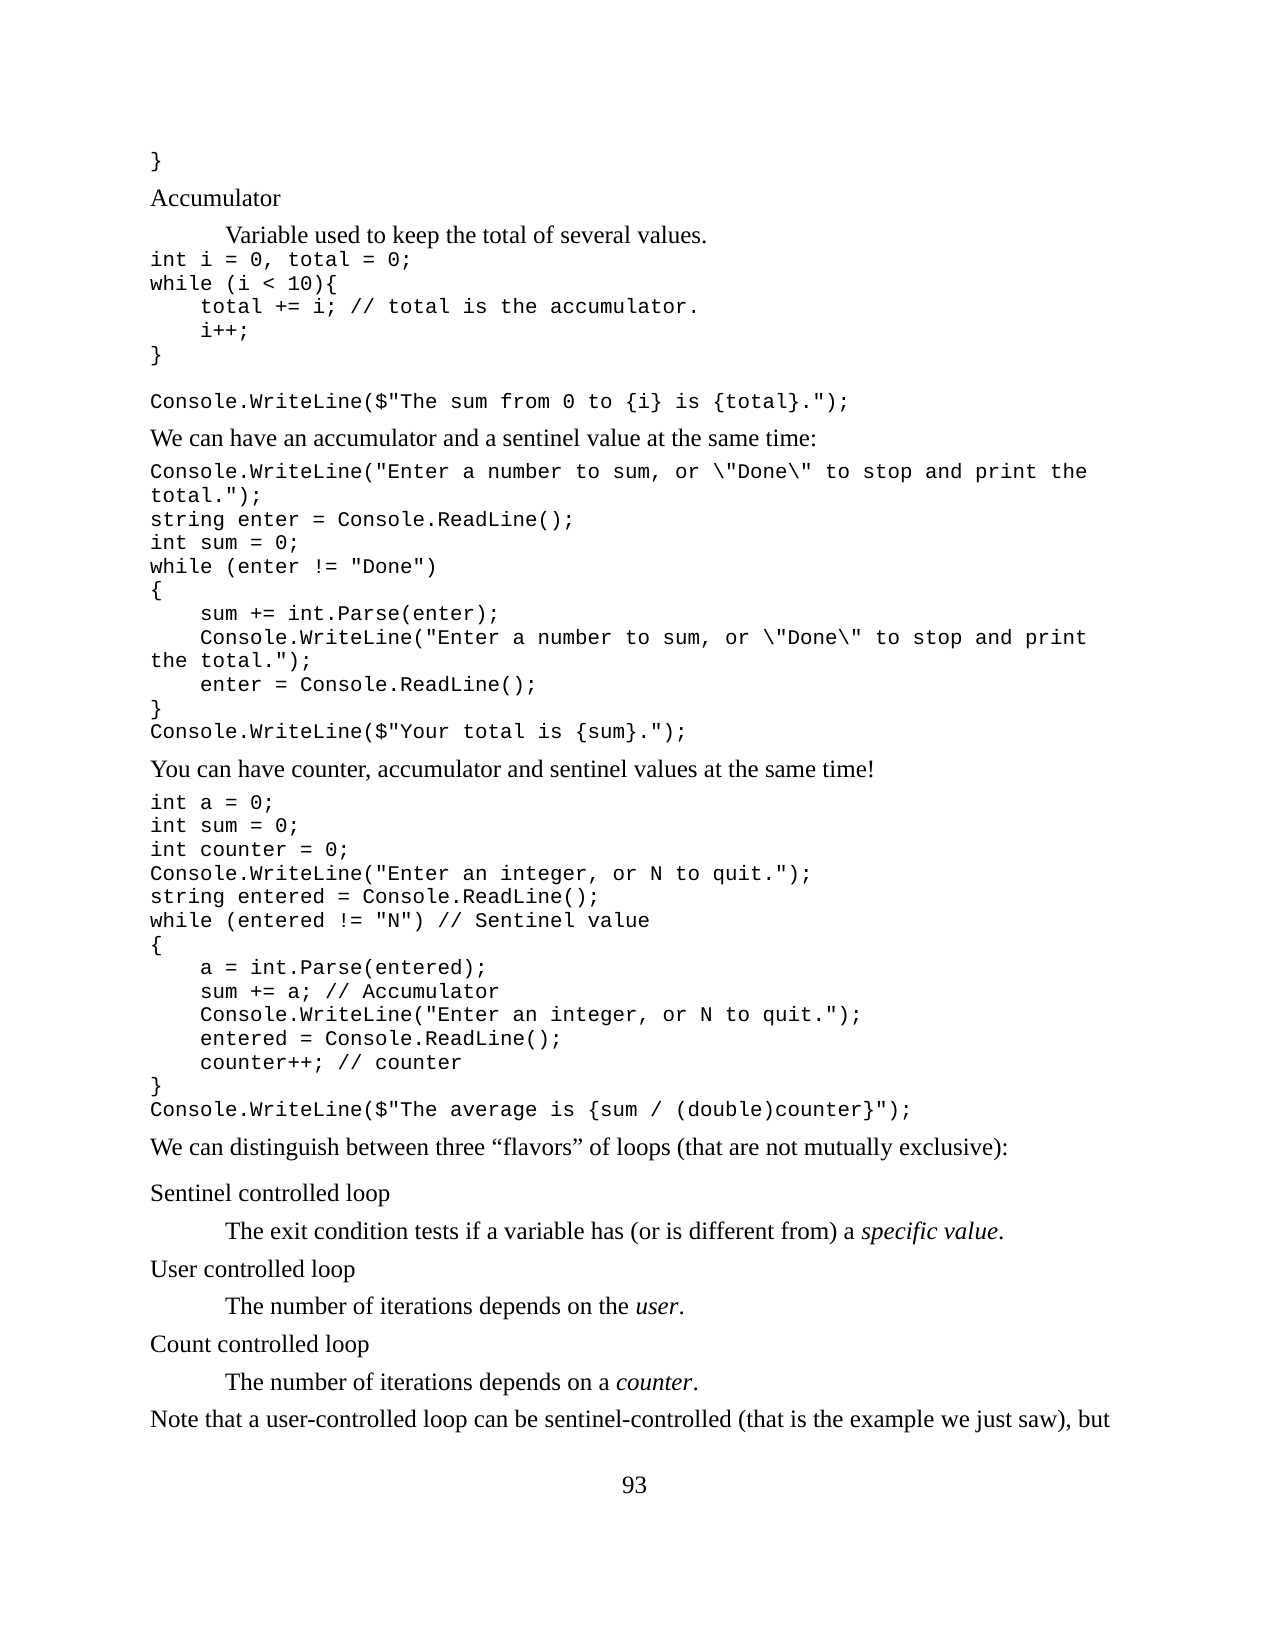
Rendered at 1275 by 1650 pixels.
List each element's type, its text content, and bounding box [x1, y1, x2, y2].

text The number of iterations depends on the user. [225, 1291, 1125, 1320]
text The exit condition tests if a variable has (or is different from) a specific value. [225, 1216, 1125, 1245]
text Variable used to keep the total of several values. [225, 220, 1125, 249]
text Console.WriteLine("Enter an integer, or N to quit."); [150, 1004, 1125, 1028]
text The number of iterations depends on a counter. [225, 1367, 1125, 1396]
text User controlled loop [150, 1254, 1125, 1282]
text while (i < 10){ [150, 273, 1125, 296]
text Console.WriteLine("Enter an integer, or N to quit."); [150, 863, 1125, 886]
text Note that a user-controlled loop can be sentinel-controlled (that is the example we just saw), but [150, 1404, 1125, 1433]
text while (enter != "Done") [150, 556, 1125, 579]
text counter++; // counter [150, 1052, 1125, 1075]
text entered = Console.ReadLine(); [150, 1028, 1125, 1052]
text } [150, 698, 1125, 721]
text } [150, 344, 1125, 367]
text Count controlled loop [150, 1329, 1125, 1358]
text int sum = 0; [150, 815, 1125, 839]
text Accumulator [150, 183, 1125, 211]
text Sentinel controlled loop [150, 1178, 1125, 1207]
text a = int.Parse(entered); [150, 957, 1125, 981]
text Console.WriteLine($"Your total is {sum}."); [150, 721, 1125, 745]
text int sum = 0; [150, 532, 1125, 556]
text int counter = 0; [150, 839, 1125, 863]
text Console.WriteLine("Enter a number to sum, or \"Done\" to stop and print the total."); [150, 627, 1125, 674]
text sum += a; // Accumulator [150, 981, 1125, 1004]
text We can distinguish between three “flavors” of loops (that are not mutually exclusive): [150, 1132, 1125, 1160]
text We can have an accumulator and a sentinel value at the same time: [150, 423, 1125, 452]
text Console.WriteLine($"The average is {sum / (double)counter}"); [150, 1099, 1125, 1123]
text while (entered != "N") // Sentinel value [150, 910, 1125, 933]
text You can have counter, accumulator and sentinel values at the same time! [150, 754, 1125, 783]
text Console.WriteLine("Enter a number to sum, or \"Done\" to stop and print the total."); [150, 461, 1125, 508]
text } [150, 1075, 1125, 1099]
text i++; [150, 320, 1125, 344]
text { [150, 579, 1125, 603]
text int a = 0; [150, 792, 1125, 815]
text sum += int.Parse(enter); [150, 603, 1125, 627]
text } [150, 150, 1125, 174]
text int i = 0, total = 0; [150, 249, 1125, 273]
text string enter = Console.ReadLine(); [150, 508, 1125, 532]
text string entered = Console.ReadLine(); [150, 886, 1125, 910]
text { [150, 933, 1125, 957]
text total += i; // total is the accumulator. [150, 296, 1125, 320]
text enter = Console.ReadLine(); [150, 674, 1125, 698]
text Console.WriteLine($"The sum from 0 to {i} is {total}."); [150, 391, 1125, 414]
